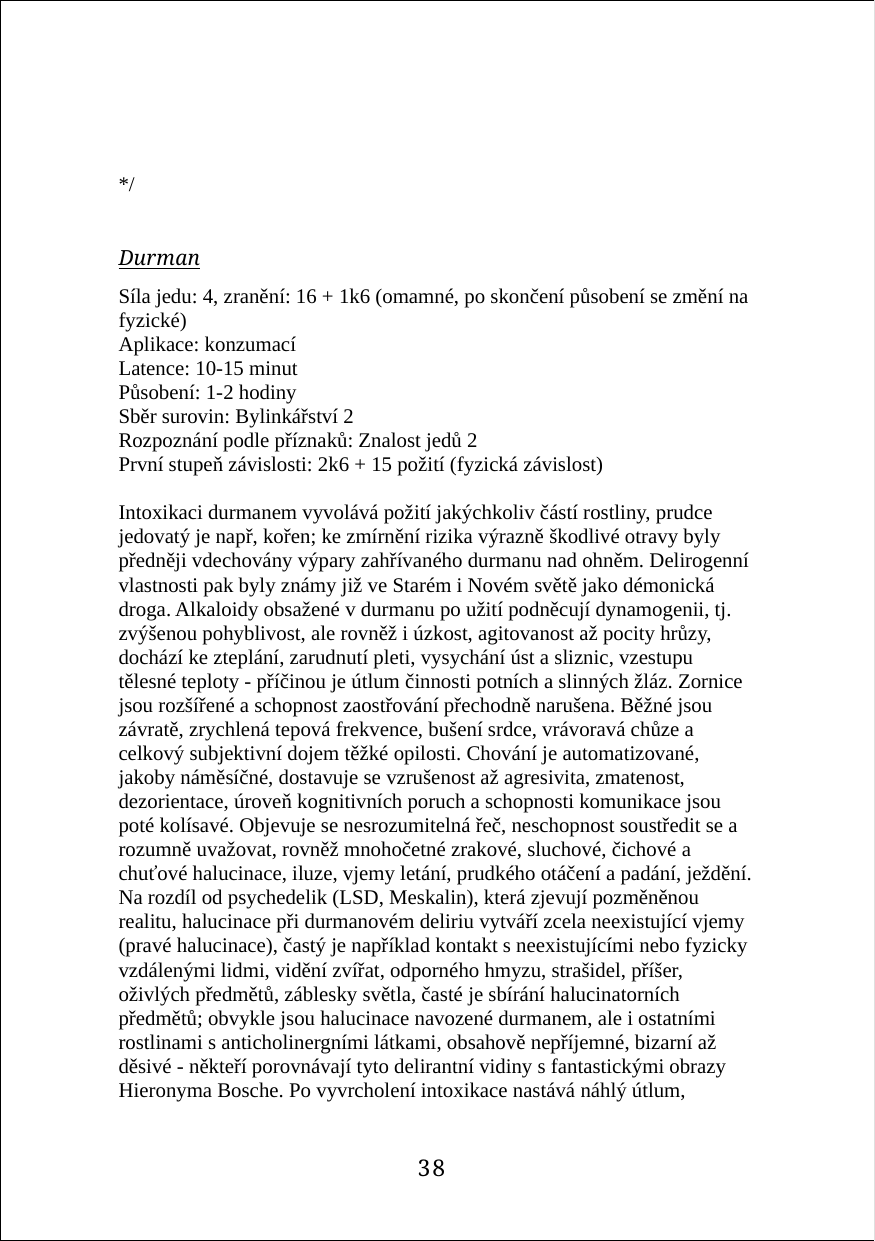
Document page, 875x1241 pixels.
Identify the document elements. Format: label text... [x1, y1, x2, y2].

text Síla jedu: 4, zranění: 16 + 1k6 (omamné, po skončení působení se změní na fyzické) [118, 284, 756, 332]
text Aplikace: konzumací [118, 332, 756, 356]
text Latence: 10-15 minut [118, 356, 756, 380]
text Rozpoznání podle příznaků: Znalost jedů 2 [118, 428, 756, 452]
text Intoxikaci durmanem vyvolává požití jakýchkoliv částí rostliny, prudce jedovatý je např, kořen; ke zmírnění rizika výrazně škodlivé otravy byly předněji vdechovány výpary zahřívaného durmanu nad ohněm. Delirogenní vlastnosti pak byly známy již ve Starém i Novém světě jako démonická droga. Alkaloidy obsažené v durmanu po užití podněcují dynamogenii, tj. zvýšenou pohyblivost, ale rovněž i úzkost, agitovanost až pocity hrůzy, dochází ke zteplání, zarudnutí pleti, vysychání úst a sliznic, vzestupu tělesné teploty - příčinou je útlum činnosti potních a slinných žláz. Zornice jsou rozšířené a schopnost zaostřování přechodně narušena. Běžné jsou závratě, zrychlená tepová frekvence, bušení srdce, vrávoravá chůze a celkový subjektivní dojem těžké opilosti. Chování je automatizované, jakoby náměsíčné, dostavuje se vzrušenost až agresivita, zmatenost, dezorientace, úroveň kognitivních poruch a schopnosti komunikace jsou poté kolísavé. Objevuje se nesrozumitelná řeč, neschopnost soustředit se a rozumně uvažovat, rovněž mnohočetné zrakové, sluchové, čichové a chuťové halucinace, iluze, vjemy letání, prudkého otáčení a padání, ježdění. Na rozdíl od psychedelik (LSD, Meskalin), která zjevují pozměněnou realitu, halucinace při durmanovém deliriu vytváří zcela neexistující vjemy (pravé halucinace), častý je například kontakt s neexistujícími nebo fyzicky vzdálenými lidmi, vidění zvířat, odporného hmyzu, strašidel, příšer, oživlých předmětů, záblesky světla, časté je sbírání halucinatorních předmětů; obvykle jsou halucinace navozené durmanem, ale i ostatními rostlinami s anticholinergními látkami, obsahově nepříjemné, bizarní až děsivé - někteří porovnávají tyto delirantní vidiny s fantastickými obrazy Hieronyma Bosche. Po vyvrcholení intoxikace nastává náhlý útlum, [118, 500, 756, 1102]
text První stupeň závislosti: 2k6 + 15 požití (fyzická závislost) [118, 452, 756, 476]
subtitle Durman [118, 243, 756, 272]
text */ [118, 172, 756, 196]
text Sběr surovin: Bylinkářství 2 [118, 404, 756, 428]
text Působení: 1-2 hodiny [118, 380, 756, 404]
